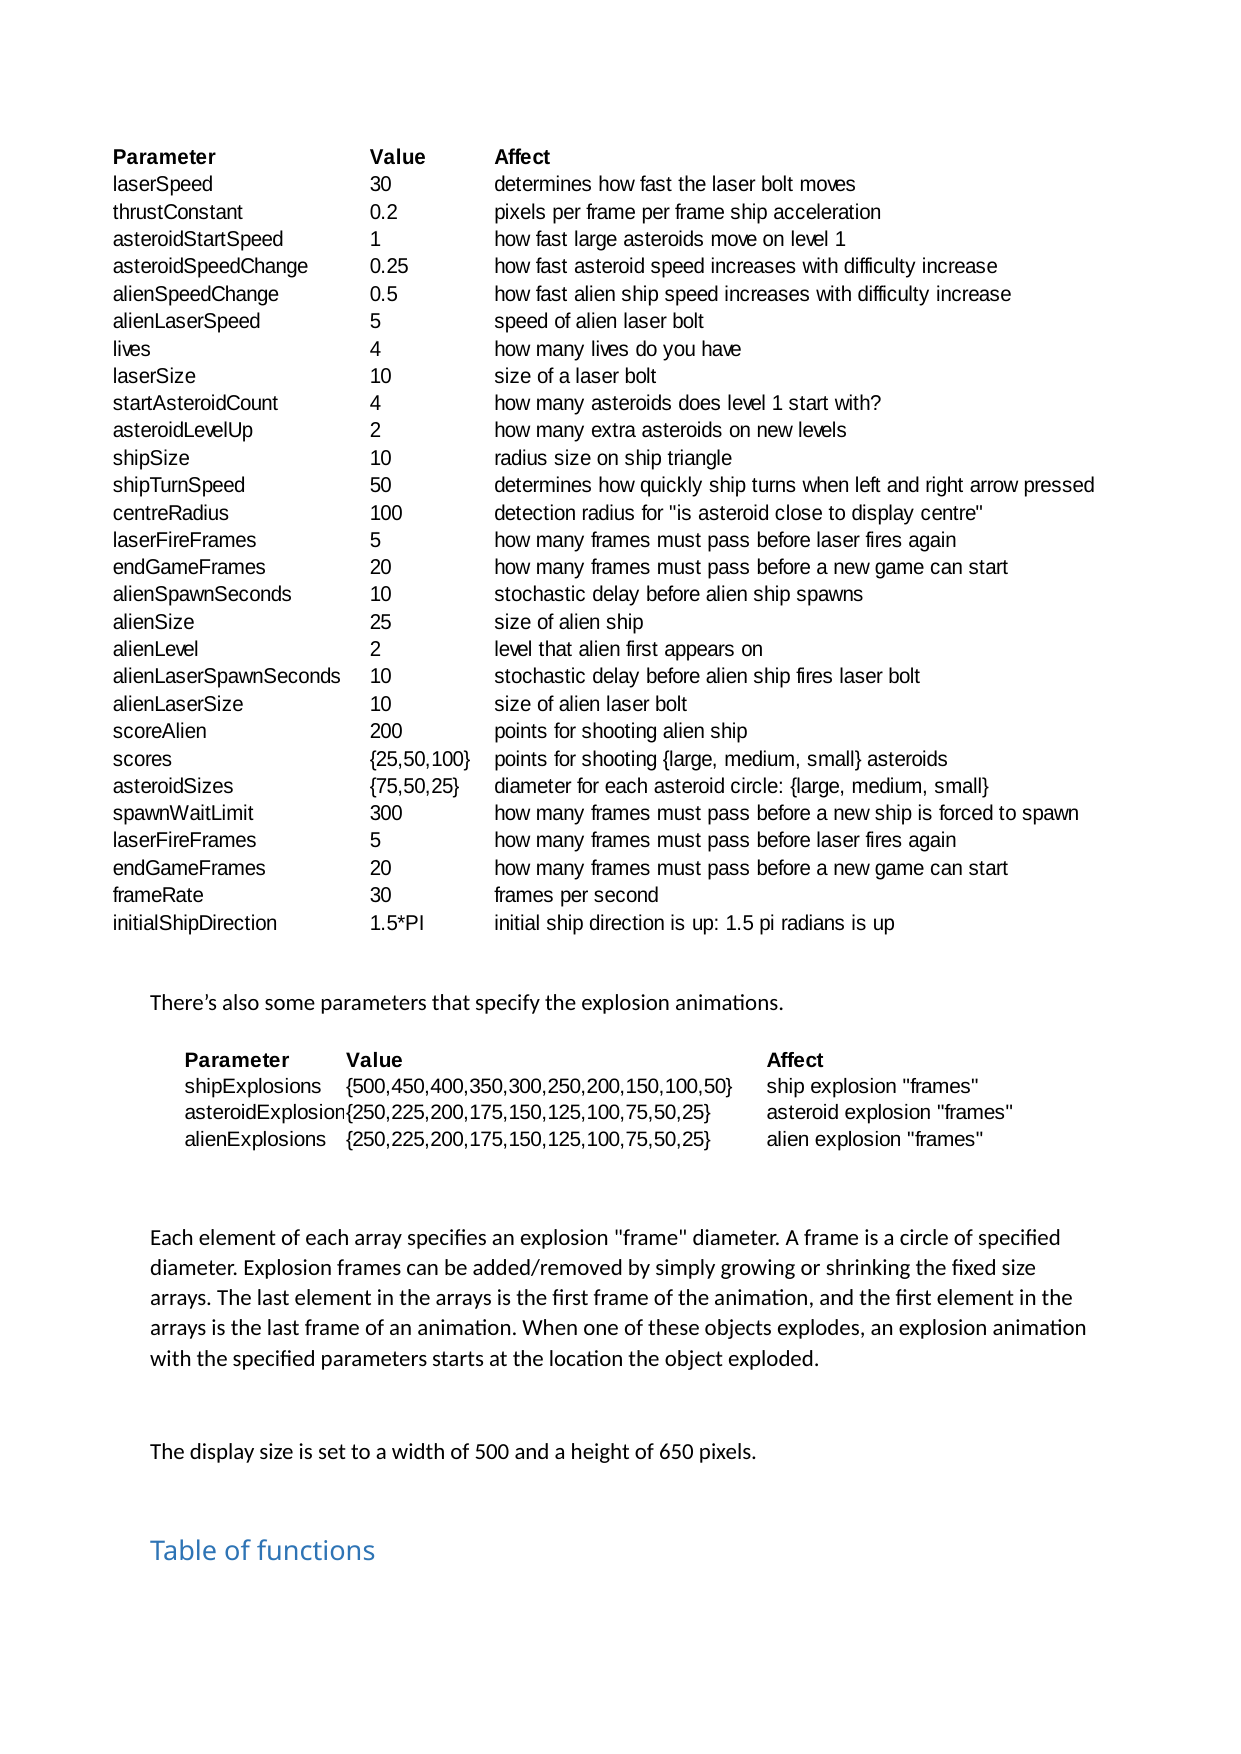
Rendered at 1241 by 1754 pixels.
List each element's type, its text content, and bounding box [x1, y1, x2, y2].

subtitle Table of functions [150, 1531, 1090, 1568]
text Each element of each array specifies an explosion "frame" diameter. A frame is a circle of specified diameter. Explosion frames can be added/removed by simply growing or shrinking the fixed size arrays. The last element in the arrays is the first frame of the animation, and the first element in the arrays is the last frame of an animation. When one of these objects explodes, an explosion animation with the specified parameters starts at the location the object exploded. [150, 1223, 1090, 1372]
text The display size is set to a width of 500 and a height of 650 pixels. [150, 1437, 1090, 1466]
text There’s also some parameters that specify the explosion animations. [150, 988, 1090, 1017]
